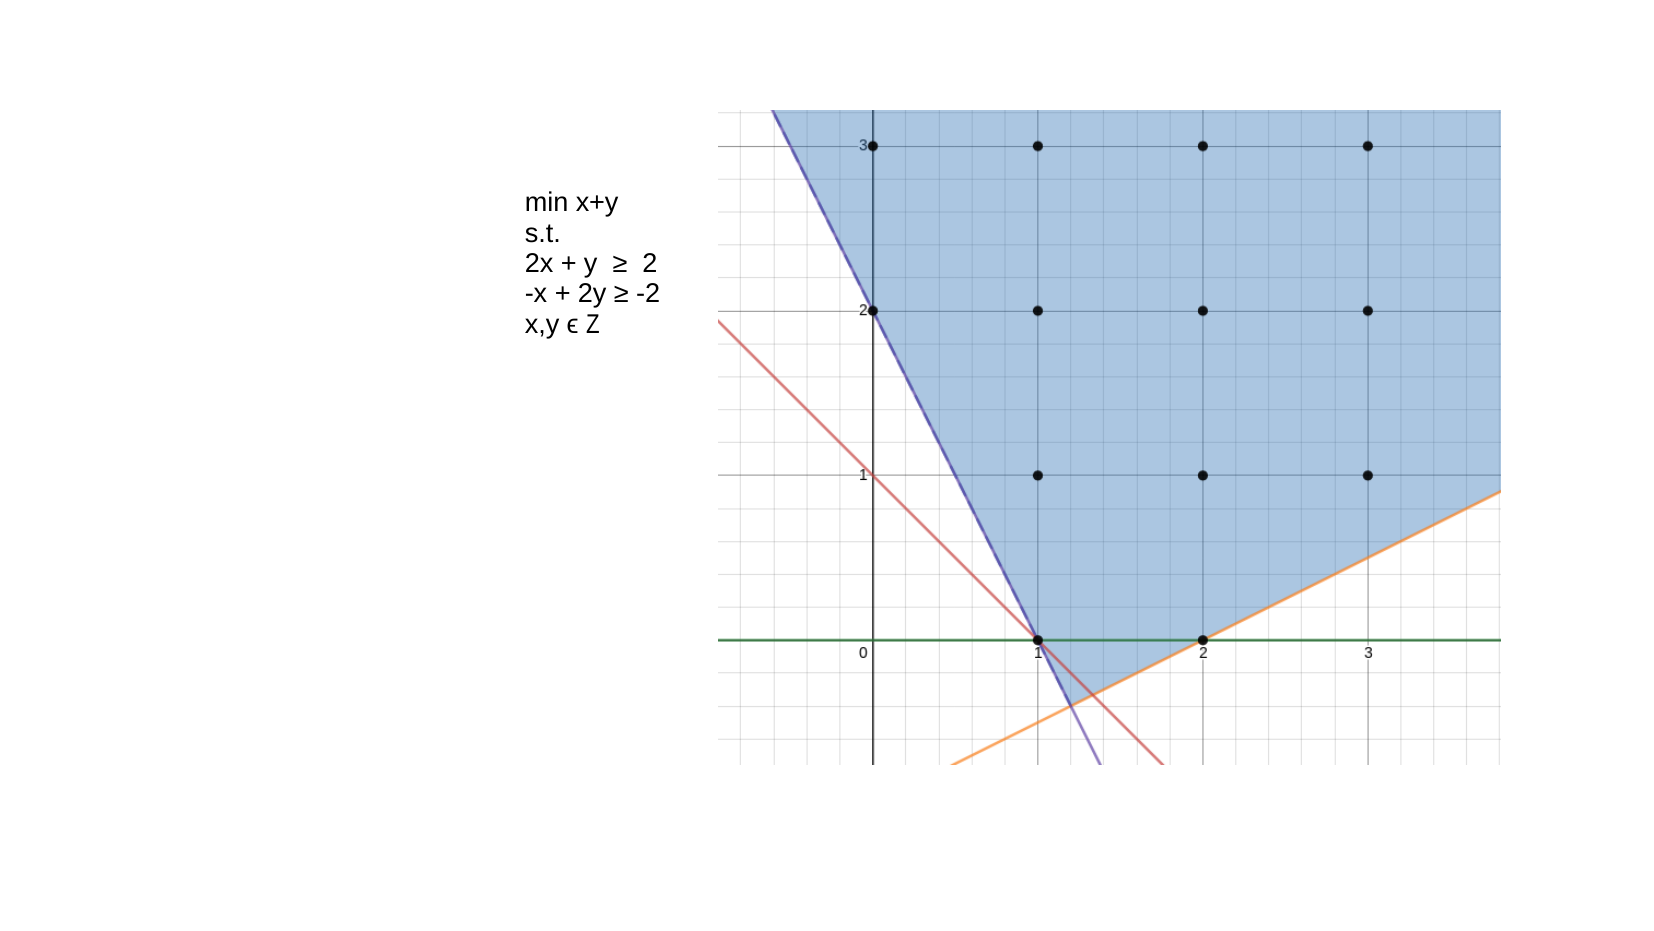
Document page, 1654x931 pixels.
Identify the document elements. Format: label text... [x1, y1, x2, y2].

picture [718, 110, 1501, 766]
text_box min x+y s.t. 2x + y ≥ 2 -x + 2y ≥ -2 x,y ϵ Ζ [510, 180, 718, 438]
